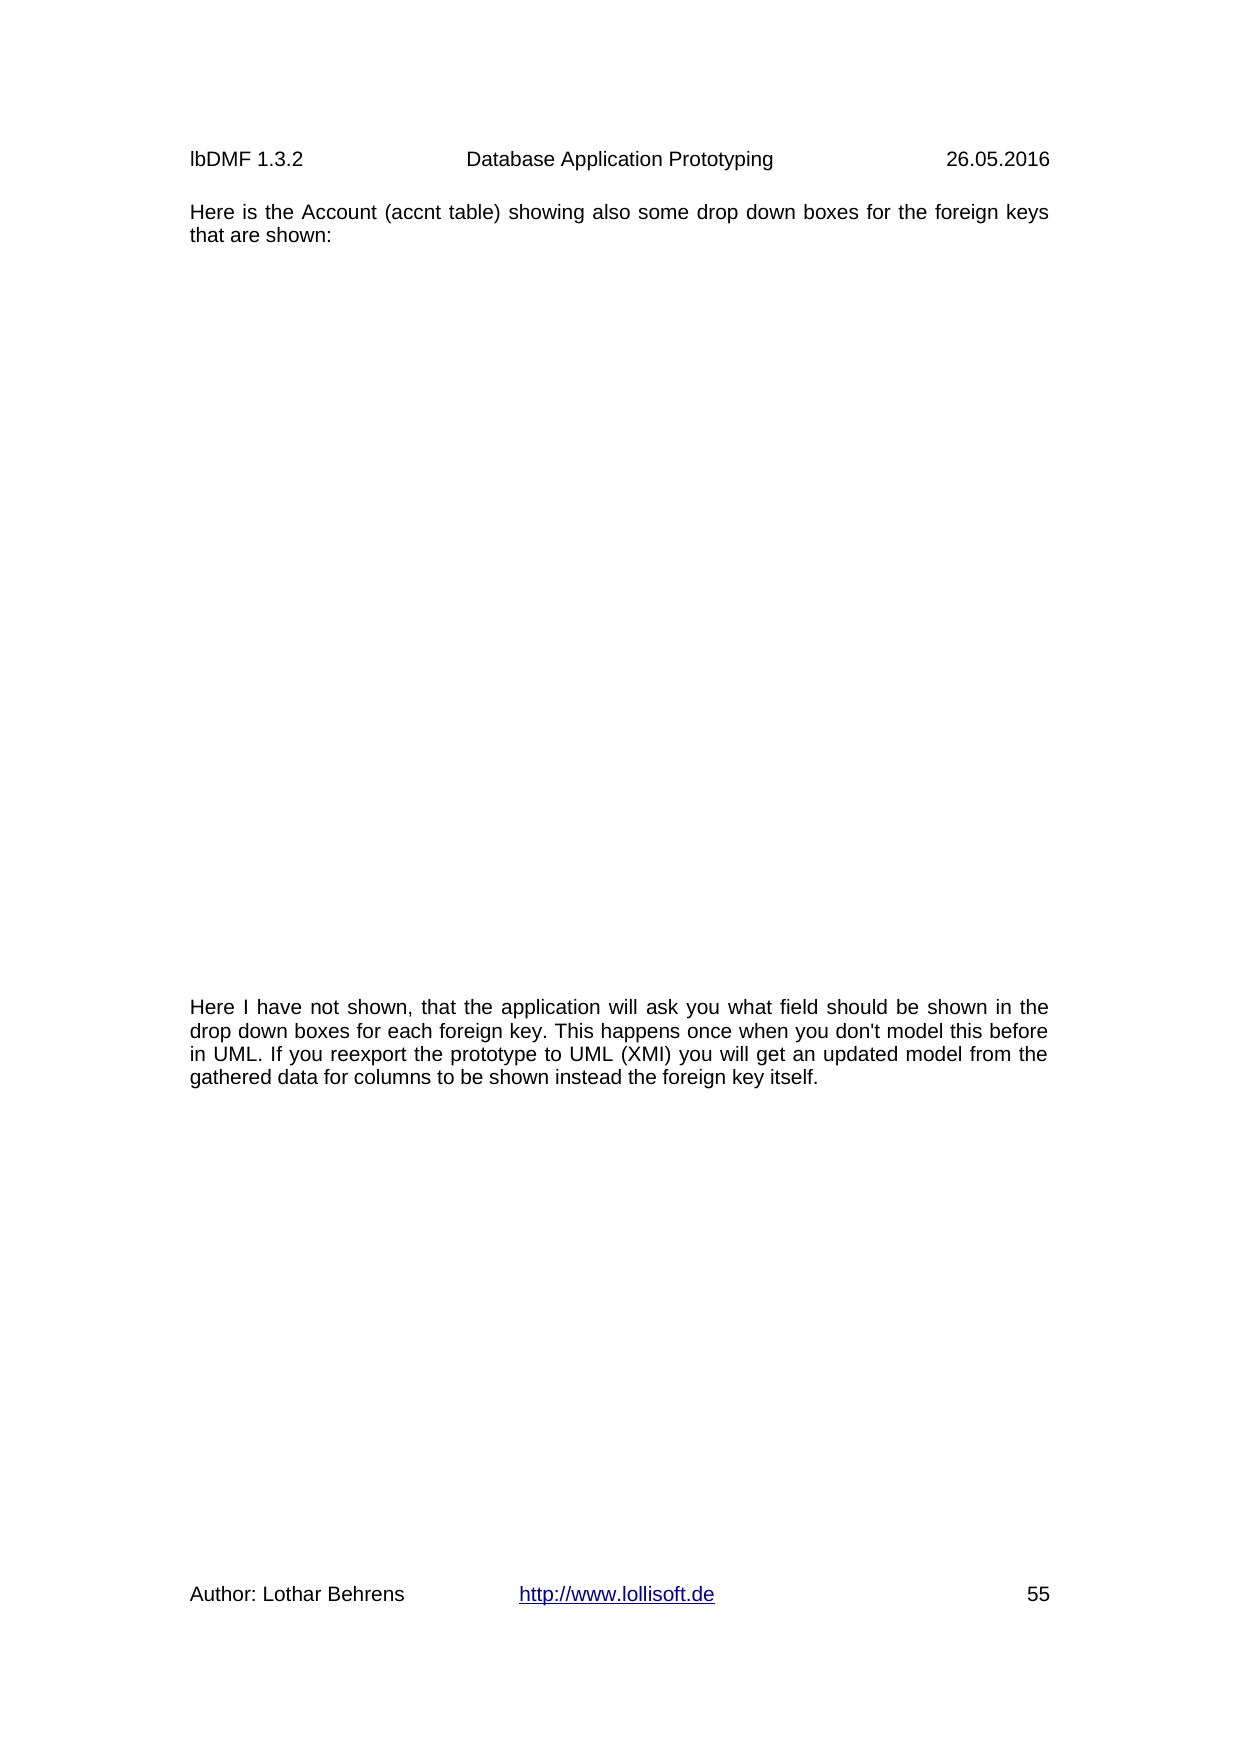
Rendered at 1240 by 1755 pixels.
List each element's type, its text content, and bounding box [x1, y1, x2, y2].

text Here is the Account (accnt table) showing also some drop down boxes for the foreign keys that are shown: [189, 201, 1050, 247]
text Here I have not shown, that the application will ask you what field should be shown in the drop down boxes for each foreign key. This happens once when you don't model this before in UML. If you reexport the prototype to UML (XMI) you will get an updated model from the gathered data for columns to be shown instead the foreign key itself. [189, 996, 1050, 1089]
